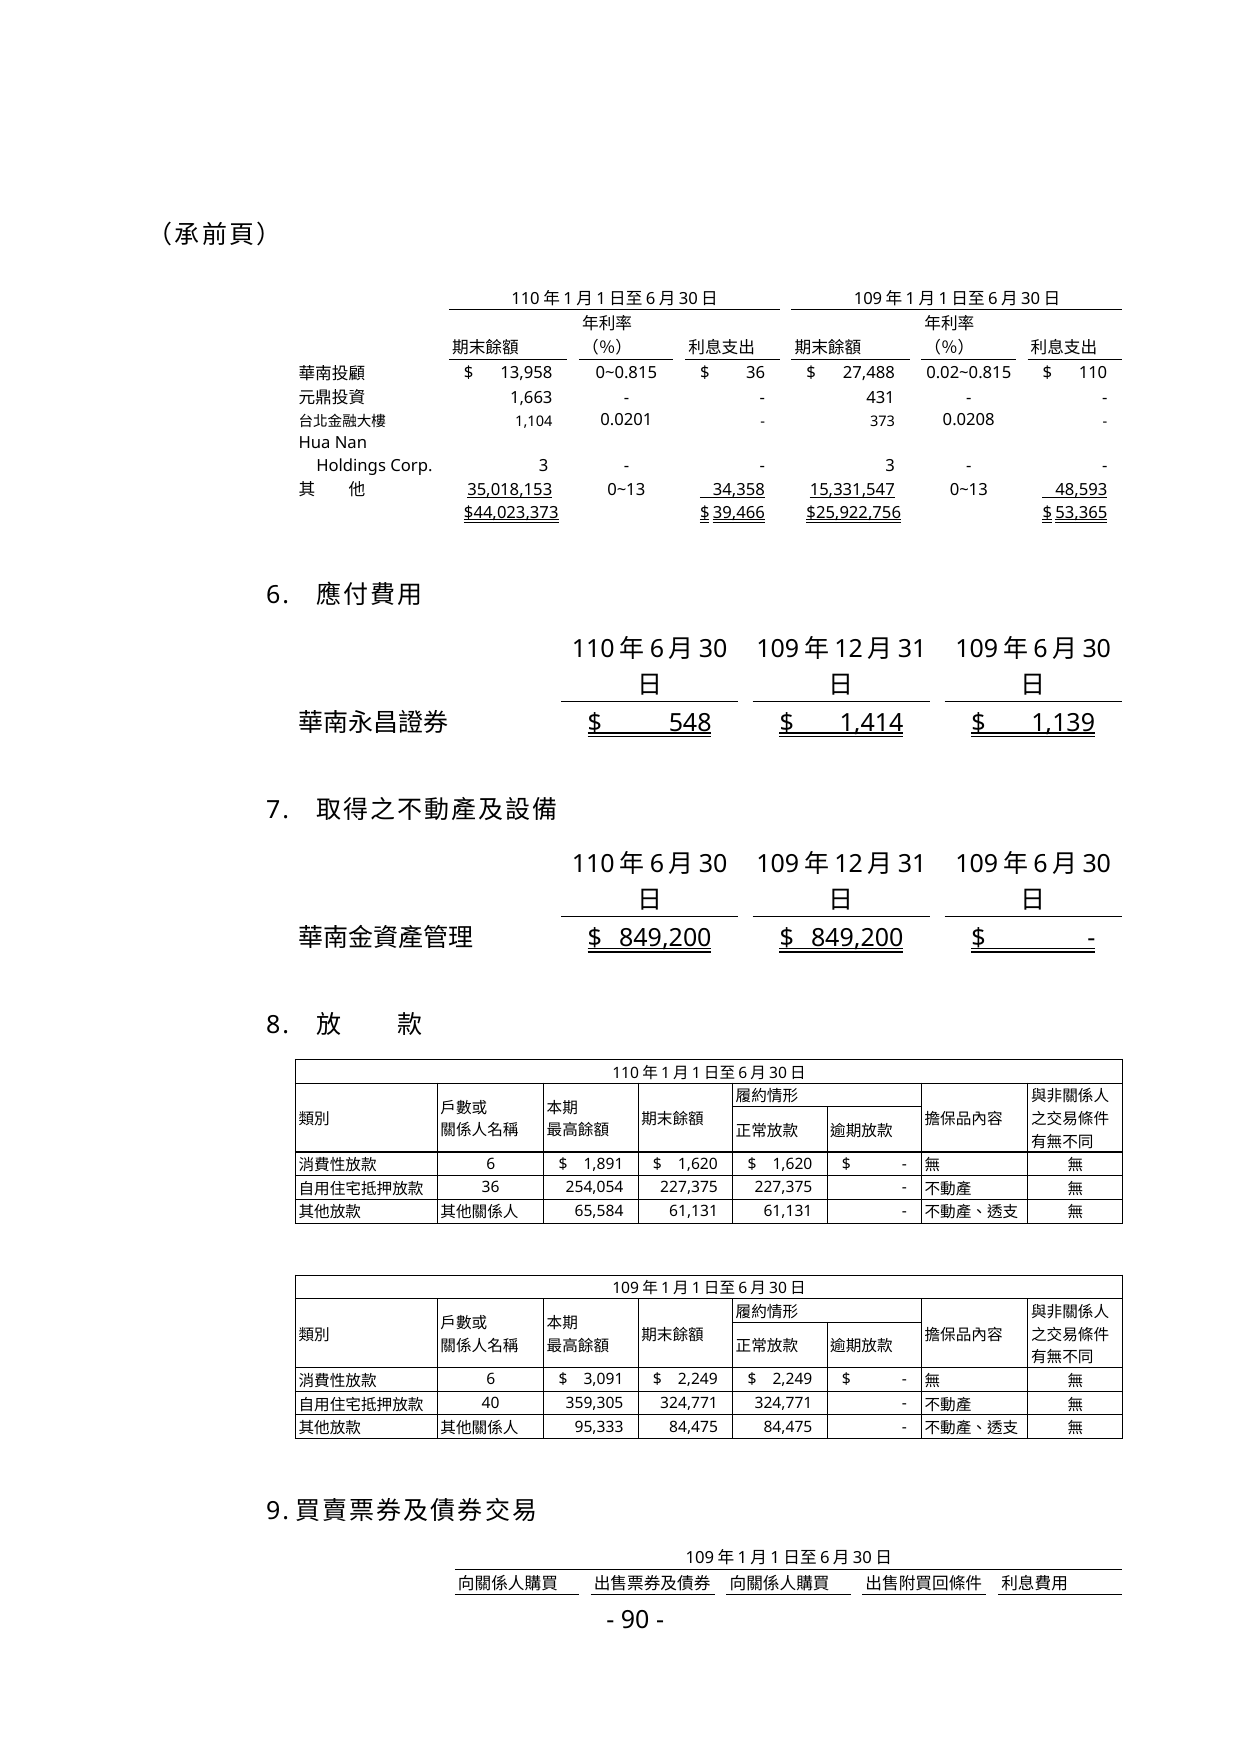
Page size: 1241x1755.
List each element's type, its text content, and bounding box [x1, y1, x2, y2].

table_cell 1,663 [449, 384, 567, 408]
table_header 109年12月31日 [753, 844, 930, 916]
table_cell 324,771 [639, 1392, 732, 1414]
table_cell [437, 476, 449, 500]
table_cell 0~0.815 [579, 360, 673, 384]
table_cell $ 849,200 [561, 917, 738, 953]
table_cell 出售附買回條件 [862, 1570, 986, 1594]
table_cell [780, 500, 791, 523]
table_cell 逾期放款 [828, 1107, 921, 1151]
table_cell [673, 500, 685, 523]
table_cell 年利率 （％） [579, 310, 673, 359]
table_cell 無 [1028, 1368, 1122, 1391]
table_cell 利息支出 [685, 310, 779, 359]
table_cell 1,104 [449, 408, 567, 431]
table_cell $ 2,249 [733, 1368, 827, 1391]
table_header 109年1月1日至6月30日 [791, 285, 1122, 309]
table_cell [567, 476, 579, 500]
table_cell [443, 1569, 455, 1594]
table_cell [1016, 476, 1027, 500]
table_cell 65,584 [544, 1200, 638, 1222]
table_cell 戶數或 關係人名稱 [438, 1299, 543, 1367]
table_cell 3 [449, 431, 567, 476]
table_cell [567, 359, 579, 384]
table_header 109年1月1日至6月30日 [455, 1545, 1122, 1569]
table_cell 其他放款 [296, 1200, 437, 1222]
table_cell $ 13,958 [449, 360, 567, 384]
table_cell [546, 701, 561, 738]
table_cell [910, 500, 921, 523]
table_cell 227,375 [733, 1176, 827, 1199]
table_cell [673, 476, 685, 500]
table_cell [910, 408, 921, 431]
table_cell 期末餘額 [449, 310, 567, 359]
table_cell [910, 310, 921, 359]
table_cell [910, 359, 921, 384]
table_cell [780, 408, 791, 431]
table_cell [780, 309, 791, 359]
table_cell $ - [945, 917, 1122, 953]
table_cell [437, 431, 449, 476]
table_cell 履約情形 [733, 1299, 921, 1322]
table_cell - [685, 408, 779, 431]
table_header [546, 629, 561, 701]
table_cell $ 548 [561, 702, 738, 738]
table_cell 無 [922, 1368, 1027, 1391]
table_cell 6 [438, 1368, 543, 1391]
table_cell 其他關係人 [438, 1200, 543, 1222]
table_header [930, 629, 944, 701]
table_cell [986, 1570, 998, 1594]
table_cell [910, 476, 921, 500]
table_cell 與非關係人之交易條件有無不同 [1028, 1299, 1122, 1367]
table_cell 36 [438, 1176, 543, 1199]
table_header [546, 844, 561, 916]
table_cell [546, 916, 561, 953]
table_cell - [685, 384, 779, 408]
table_cell 擔保品內容 [922, 1299, 1027, 1367]
table_cell [437, 359, 449, 384]
text （承前頁） [148, 215, 1122, 251]
table_cell 254,054 [544, 1176, 638, 1199]
table_cell 元鼎投資 [295, 384, 437, 408]
table_cell - [828, 1415, 921, 1438]
table_cell $ 3,091 [544, 1368, 638, 1391]
table_header [437, 285, 449, 309]
table_cell 消費性放款 [296, 1153, 437, 1175]
table_cell 431 [791, 384, 909, 408]
table_cell [1016, 359, 1027, 384]
table_header 110年6月30日 [561, 844, 738, 916]
table_header 110年1月1日至6月30日 [296, 1060, 1122, 1083]
table_cell 無 [1028, 1176, 1122, 1199]
table_cell - [828, 1392, 921, 1414]
table_cell 84,475 [639, 1415, 732, 1438]
table_cell 227,375 [639, 1176, 732, 1199]
table_cell - [828, 1200, 921, 1222]
table_header [738, 629, 753, 701]
table_cell $ 1,620 [639, 1153, 732, 1175]
table_cell 自用住宅抵押放款 [296, 1176, 437, 1199]
table_cell 台北金融大樓 [295, 408, 437, 431]
table_cell 無 [1028, 1392, 1122, 1414]
table_cell [673, 384, 685, 408]
table_cell $ - [828, 1368, 921, 1391]
table_cell $ 27,488 [791, 360, 909, 384]
table_cell [1016, 384, 1027, 408]
table_cell [295, 309, 437, 359]
table_cell 95,333 [544, 1415, 638, 1438]
table_header [295, 285, 437, 309]
table_cell 華南金資產管理 [295, 916, 546, 953]
table_cell [921, 500, 1016, 523]
table_cell $ 849,200 [753, 917, 930, 953]
table_cell 0~13 [579, 476, 673, 500]
table_cell [738, 916, 753, 953]
table_cell 擔保品內容 [922, 1084, 1027, 1151]
table_header 109年6月30日 [945, 629, 1122, 701]
table_cell 利息費用 [998, 1570, 1122, 1594]
table_cell [437, 309, 449, 359]
table_cell 359,305 [544, 1392, 638, 1414]
table_cell [780, 476, 791, 500]
table_cell 0.0201 [579, 408, 673, 431]
table_cell $ 1,891 [544, 1153, 638, 1175]
text 9. 買賣票券及債券交易 [266, 1490, 1122, 1526]
table_header 109年6月30日 [945, 844, 1122, 916]
table_cell 其 他 [295, 476, 437, 500]
table_cell 不動產 [922, 1176, 1027, 1199]
table_cell 本期 最高餘額 [544, 1299, 638, 1367]
table_cell 0.0208 [921, 408, 1016, 431]
table_cell [673, 431, 685, 476]
table_cell [579, 1570, 591, 1594]
table_cell - [1028, 384, 1122, 408]
table_cell [567, 500, 579, 523]
table_cell 期末餘額 [639, 1084, 732, 1151]
table_cell [673, 408, 685, 431]
table_cell 不動產、透支 [922, 1200, 1027, 1222]
table_cell [1016, 431, 1027, 476]
table_cell $ 1,139 [945, 702, 1122, 738]
table_cell [295, 500, 437, 523]
table_cell [1016, 500, 1027, 523]
table_cell [567, 384, 579, 408]
table_cell [567, 408, 579, 431]
table_cell - [579, 384, 673, 408]
table_header [738, 844, 753, 916]
table_cell $ 25,922,756 [791, 500, 909, 523]
table_cell 無 [1028, 1415, 1122, 1438]
table_header 109年12月31日 [753, 629, 930, 701]
table_header 110年1月1日至6月30日 [449, 285, 779, 309]
table_cell 35,018,153 [449, 476, 567, 500]
table_cell $ 1,414 [753, 702, 930, 738]
table_cell [437, 500, 449, 523]
text 8. 放 款 [266, 1004, 1122, 1041]
table_cell 無 [922, 1153, 1027, 1175]
table_cell - [1028, 408, 1122, 431]
table_cell 3 [791, 431, 909, 476]
table_cell 利息支出 [1028, 310, 1122, 359]
table_cell [579, 500, 673, 523]
text 6. 應付費用 [266, 574, 1122, 610]
table_cell 戶數或 關係人名稱 [438, 1084, 543, 1151]
table_cell 向關係人購買 [726, 1570, 851, 1594]
table_cell 不動產 [922, 1392, 1027, 1414]
table_header [443, 1545, 455, 1569]
table_cell [715, 1570, 726, 1594]
table_cell $ - [828, 1153, 921, 1175]
table_cell [780, 384, 791, 408]
table_header 110年6月30日 [561, 629, 738, 701]
table_cell 自用住宅抵押放款 [296, 1392, 437, 1414]
text 7. 取得之不動產及設備 [266, 789, 1122, 826]
table_cell 無 [1028, 1200, 1122, 1222]
table_header [295, 629, 546, 701]
table_cell [295, 1569, 443, 1594]
table_cell 與非關係人之交易條件有無不同 [1028, 1084, 1122, 1151]
table_cell 61,131 [639, 1200, 732, 1222]
table_cell 履約情形 [733, 1084, 921, 1106]
table_cell [437, 384, 449, 408]
table_cell $ 110 [1028, 360, 1122, 384]
table_header [930, 844, 944, 916]
table_cell 華南永昌證券 [295, 701, 546, 738]
table_header 109年1月1日至6月30日 [296, 1276, 1122, 1298]
table_cell 48,593 [1028, 476, 1122, 500]
table_cell Hua Nan Holdings Corp. [295, 431, 437, 476]
table_cell $ 2,249 [639, 1368, 732, 1391]
table_cell 其他關係人 [438, 1415, 543, 1438]
table_cell $ 44,023,373 [449, 500, 567, 523]
table_cell - [579, 431, 673, 476]
table_cell [930, 701, 944, 738]
table_cell 373 [791, 408, 909, 431]
table_cell 其他放款 [296, 1415, 437, 1438]
table_cell 華南投顧 [295, 359, 437, 384]
table_cell - [828, 1176, 921, 1199]
table_cell 正常放款 [733, 1107, 827, 1151]
table_header [780, 285, 791, 309]
table_cell $ 39,466 [685, 500, 779, 523]
table_cell 出售票券及債券 [591, 1570, 715, 1594]
table_cell - [1028, 431, 1122, 476]
table_cell [1016, 310, 1027, 359]
table_cell 15,331,547 [791, 476, 909, 500]
table_cell 0.02~0.815 [921, 360, 1016, 384]
table_cell [567, 431, 579, 476]
table_cell 6 [438, 1153, 543, 1175]
table_cell 期末餘額 [639, 1299, 732, 1367]
table_cell 無 [1028, 1153, 1122, 1175]
table_cell [780, 431, 791, 476]
table_cell [910, 384, 921, 408]
table_cell [673, 310, 685, 359]
table_cell 期末餘額 [791, 310, 909, 359]
table_cell 類別 [296, 1084, 437, 1151]
table_cell 向關係人購買 [455, 1570, 579, 1594]
table_cell 正常放款 [733, 1323, 827, 1367]
table_cell 61,131 [733, 1200, 827, 1222]
table_cell 消費性放款 [296, 1368, 437, 1391]
table_cell $ 36 [685, 360, 779, 384]
table_cell $ 1,620 [733, 1153, 827, 1175]
table_cell 84,475 [733, 1415, 827, 1438]
table_cell $ 53,365 [1028, 500, 1122, 523]
table_cell - [685, 431, 779, 476]
table_cell [851, 1570, 862, 1594]
table_cell [930, 916, 944, 953]
table_cell 本期 最高餘額 [544, 1084, 638, 1151]
table_cell 0~13 [921, 476, 1016, 500]
table_cell 34,358 [685, 476, 779, 500]
table_cell [738, 701, 753, 738]
table_cell 40 [438, 1392, 543, 1414]
table_cell [1016, 408, 1027, 431]
table_cell [910, 431, 921, 476]
table_cell - [921, 431, 1016, 476]
table_cell 324,771 [733, 1392, 827, 1414]
table_cell 年利率 （％） [921, 310, 1016, 359]
table_cell [437, 408, 449, 431]
table_header [295, 844, 546, 916]
table_cell 不動產、透支 [922, 1415, 1027, 1438]
table_cell 逾期放款 [828, 1323, 921, 1367]
table_cell [673, 359, 685, 384]
table_cell - [921, 384, 1016, 408]
table_cell 類別 [296, 1299, 437, 1367]
table_cell [780, 359, 791, 384]
table_cell [567, 310, 579, 359]
table_header [295, 1545, 443, 1569]
